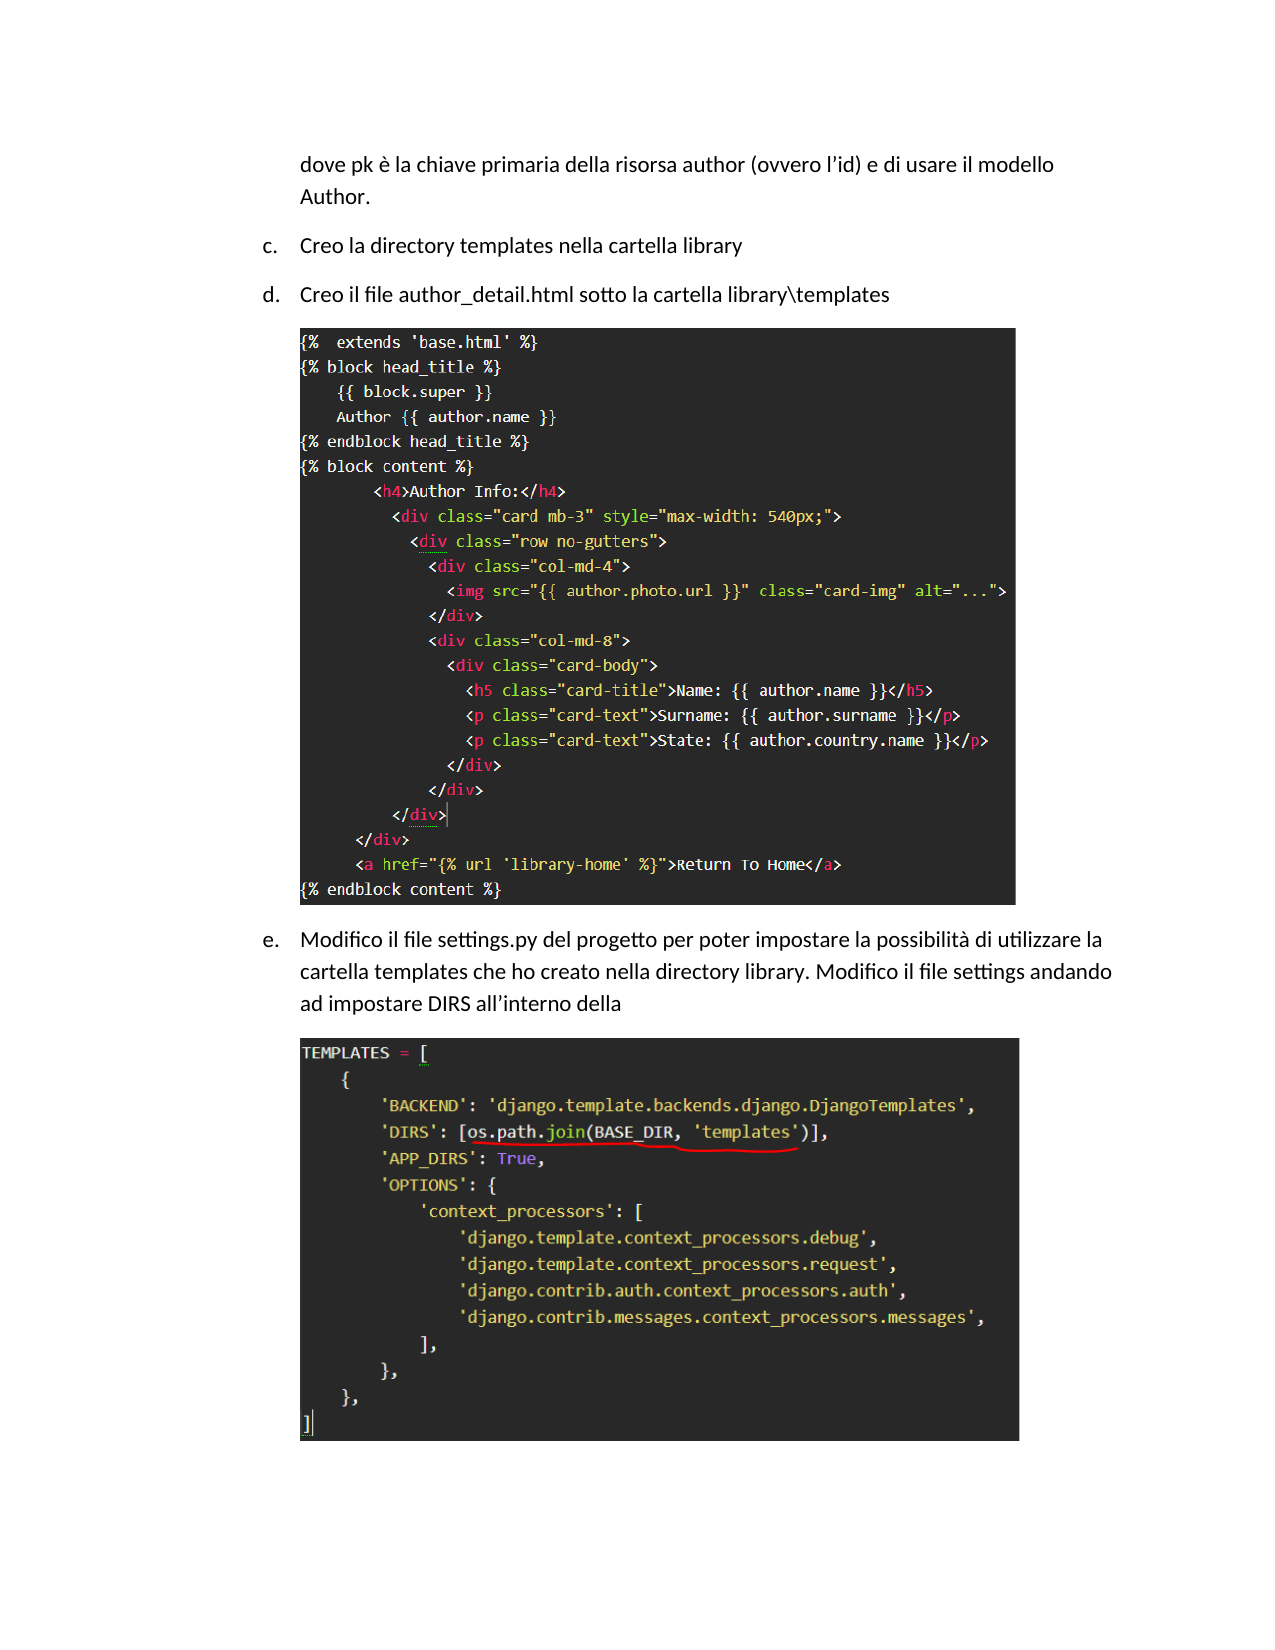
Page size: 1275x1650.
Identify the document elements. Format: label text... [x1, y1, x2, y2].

list dove pk è la chiave primaria della risorsa author (ovvero l’id) e di usare il modello Author. [300, 150, 1125, 210]
list Modifico il file settings.py del progetto per poter impostare la possibilità di utilizzare la cartella templates che ho creato nella directory library. Modifico il file settings andando ad impostare DIRS all’interno della [262, 925, 1125, 1017]
list Creo il file author_detail.html sotto la cartella library\templates [262, 280, 1125, 308]
list Creo la directory templates nella cartella library [262, 231, 1125, 259]
